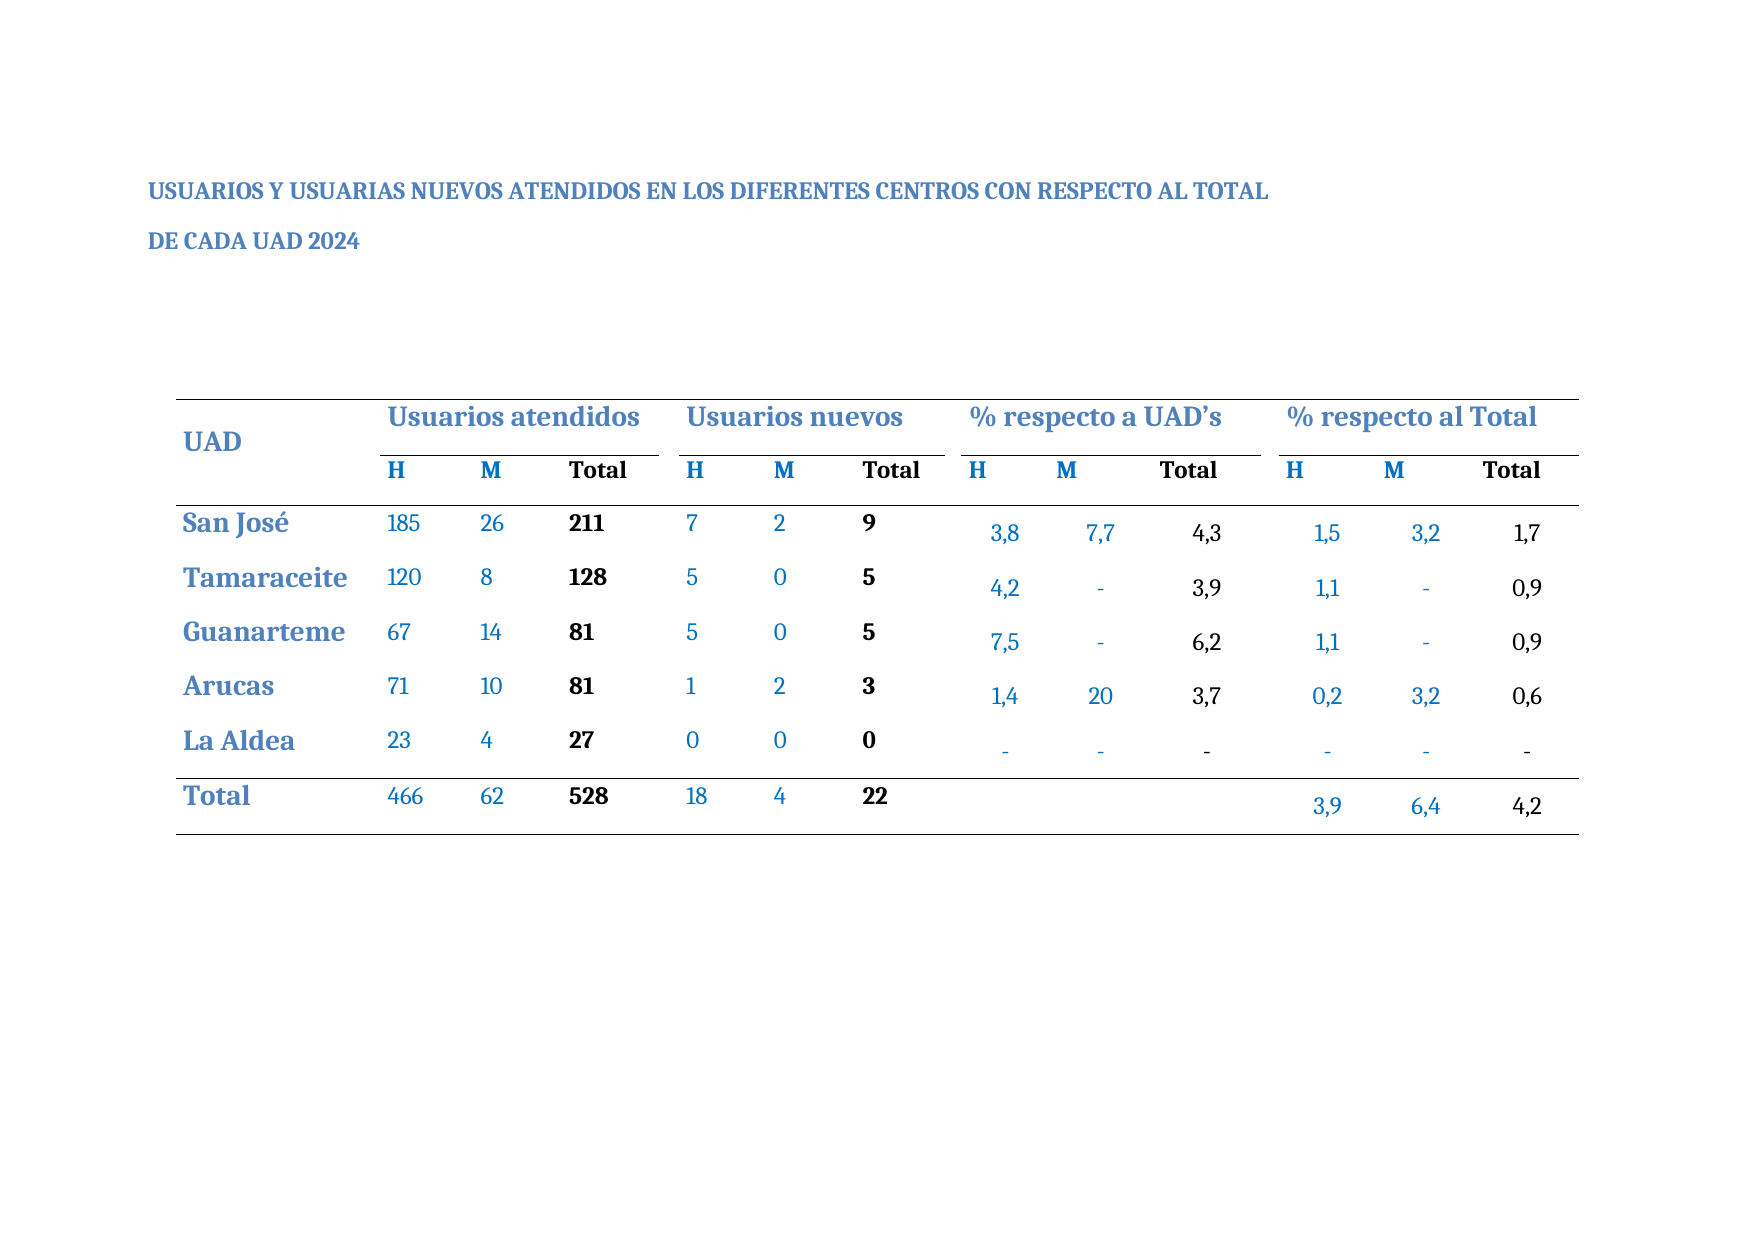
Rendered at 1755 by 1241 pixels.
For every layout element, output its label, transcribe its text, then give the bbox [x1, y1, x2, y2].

table_cell 71 [380, 670, 473, 724]
table_cell [1261, 724, 1278, 778]
table_cell 3,9 [1152, 561, 1261, 615]
table_cell [1261, 455, 1278, 505]
table_cell 466 [380, 779, 473, 834]
table_cell 0 [766, 724, 855, 778]
table_cell [659, 506, 679, 561]
table_cell [1261, 561, 1278, 615]
table_cell 81 [562, 615, 658, 669]
table_cell 6,4 [1376, 779, 1475, 834]
table_cell 7,5 [961, 615, 1049, 669]
table_cell [945, 724, 961, 778]
table_cell 1,1 [1279, 561, 1376, 615]
table_cell 62 [473, 779, 562, 834]
table_cell 211 [562, 506, 658, 561]
table_cell 9 [855, 506, 944, 561]
table_cell [659, 670, 679, 724]
table_cell 4,2 [961, 561, 1049, 615]
table_cell - [1049, 724, 1152, 778]
table_cell 3,9 [1279, 779, 1376, 834]
table_cell 14 [473, 615, 562, 669]
table_cell - [1152, 724, 1261, 778]
table_cell 3,2 [1376, 506, 1475, 561]
table_cell Total [1475, 456, 1579, 505]
table_cell Total [855, 456, 944, 505]
table_cell 67 [380, 615, 473, 669]
table_cell 10 [473, 670, 562, 724]
table_cell Total [1152, 456, 1261, 505]
table_cell Guanarteme [176, 615, 380, 669]
table_cell Arucas [176, 670, 380, 724]
table_cell 0 [855, 724, 944, 778]
table_cell - [1049, 615, 1152, 669]
table_cell - [961, 724, 1049, 778]
table_cell H [679, 456, 766, 505]
table_header % respecto a UAD’s [961, 400, 1261, 455]
table_cell 0 [766, 561, 855, 615]
table_cell - [1376, 615, 1475, 669]
table_cell 0 [766, 615, 855, 669]
table_cell 20 [1049, 670, 1152, 724]
table_header Usuarios nuevos [679, 400, 944, 455]
table_cell 1,5 [1279, 506, 1376, 561]
table_cell [945, 561, 961, 615]
table_cell [961, 779, 1049, 834]
table_header [659, 400, 679, 455]
table_cell 2 [766, 506, 855, 561]
table_cell 1,4 [961, 670, 1049, 724]
table_cell - [1049, 561, 1152, 615]
table_cell [1261, 615, 1278, 669]
table_cell - [1376, 561, 1475, 615]
table_cell 4,2 [1475, 779, 1579, 834]
table_header % respecto al Total [1279, 400, 1579, 455]
table_cell 23 [380, 724, 473, 778]
table_cell H [961, 456, 1049, 505]
table_cell 0,6 [1475, 670, 1579, 724]
subtitle DE CADA UAD 2024 [148, 227, 1606, 256]
table_cell 27 [562, 724, 658, 778]
table_cell La Aldea [176, 724, 380, 778]
table_cell [1261, 779, 1278, 834]
table_cell 18 [679, 779, 766, 834]
table_cell M [1049, 456, 1152, 505]
table_header [1261, 400, 1278, 455]
table_cell 8 [473, 561, 562, 615]
table_cell 5 [855, 561, 944, 615]
subtitle USUARIOS Y USUARIAS NUEVOS ATENDIDOS EN LOS DIFERENTES CENTROS CON RESPECTO AL TOTAL [148, 177, 1606, 206]
table_cell 528 [562, 779, 658, 834]
table_cell - [1376, 724, 1475, 778]
table_cell 3,2 [1376, 670, 1475, 724]
table_cell 1 [679, 670, 766, 724]
table_cell [1261, 670, 1278, 724]
table_cell - [1475, 724, 1579, 778]
table_cell 22 [855, 779, 944, 834]
table_cell 1,7 [1475, 506, 1579, 561]
table_cell 5 [679, 615, 766, 669]
table_cell 185 [380, 506, 473, 561]
table_cell [945, 506, 961, 561]
table_cell San José [176, 506, 380, 561]
table_cell [1261, 506, 1278, 561]
table_cell 2 [766, 670, 855, 724]
table_cell 128 [562, 561, 658, 615]
table_cell Total [176, 779, 380, 834]
table_cell 5 [679, 561, 766, 615]
table_cell [1049, 779, 1152, 834]
table_cell 0 [679, 724, 766, 778]
table_cell M [766, 456, 855, 505]
table_cell [945, 670, 961, 724]
table_cell 1,1 [1279, 615, 1376, 669]
table_cell [659, 615, 679, 669]
table_cell 6,2 [1152, 615, 1261, 669]
table_cell 4 [766, 779, 855, 834]
table_cell [945, 615, 961, 669]
table_cell H [1279, 456, 1376, 505]
table_cell 4,3 [1152, 506, 1261, 561]
table_cell M [473, 456, 562, 505]
table_header Usuarios atendidos [380, 400, 658, 455]
table_header [945, 400, 961, 455]
table_cell 4 [473, 724, 562, 778]
table_cell 3 [855, 670, 944, 724]
table_cell 0,9 [1475, 615, 1579, 669]
table_cell 3,7 [1152, 670, 1261, 724]
table_cell 7 [679, 506, 766, 561]
table_cell 7,7 [1049, 506, 1152, 561]
table_cell [659, 724, 679, 778]
table_cell Tamaraceite [176, 561, 380, 615]
table_cell M [1376, 456, 1475, 505]
table_cell 120 [380, 561, 473, 615]
table_cell 5 [855, 615, 944, 669]
table_cell 3,8 [961, 506, 1049, 561]
table_header UAD [176, 400, 380, 505]
table_cell [1152, 779, 1261, 834]
table_cell 81 [562, 670, 658, 724]
table_cell 0,2 [1279, 670, 1376, 724]
table_cell [945, 779, 961, 834]
table_cell [659, 561, 679, 615]
table_cell [659, 779, 679, 834]
table_cell H [380, 456, 473, 505]
table_cell 26 [473, 506, 562, 561]
table_cell - [1279, 724, 1376, 778]
table_cell [659, 455, 679, 505]
table_cell Total [562, 456, 658, 505]
table_cell 0,9 [1475, 561, 1579, 615]
table_cell [945, 455, 961, 505]
